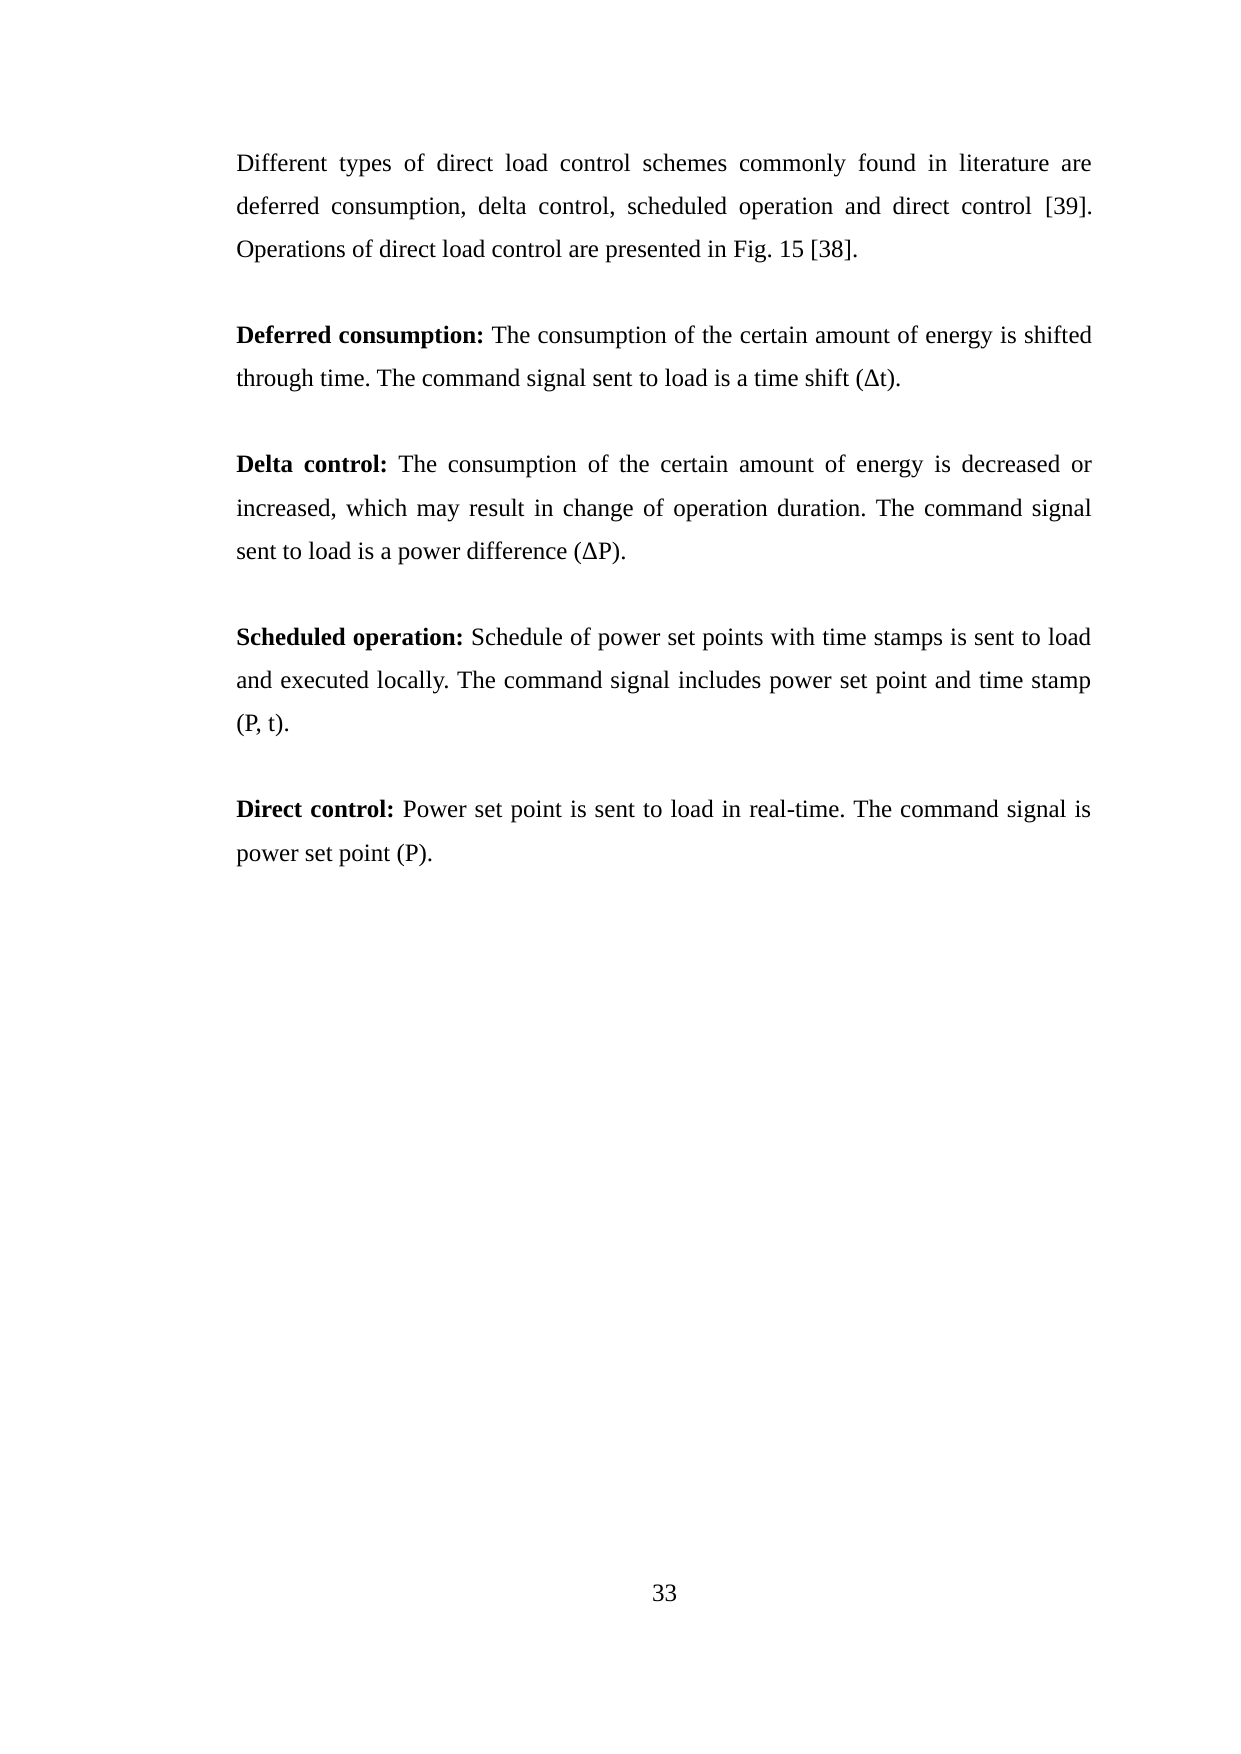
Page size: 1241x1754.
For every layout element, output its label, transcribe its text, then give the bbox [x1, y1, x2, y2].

text Different types of direct load control schemes commonly found in literature are deferred consumption, delta control, scheduled operation and direct control [39]. Operations of direct load control are presented in Fig. 15 [38]. [236, 148, 1093, 263]
text Delta control: The consumption of the certain amount of energy is decreased or increased, which may result in change of operation duration. The command signal sent to load is a power difference (ΔP). [236, 449, 1093, 564]
text Scheduled operation: Schedule of power set points with time stamps is sent to load and executed locally. The command signal includes power set point and time stamp (P, t). [236, 622, 1093, 737]
text Deferred consumption: The consumption of the certain amount of energy is shifted through time. The command signal sent to load is a time shift (Δt). [236, 320, 1093, 392]
text Direct control: Power set point is sent to load in real-time. The command signal is power set point (P). [236, 794, 1093, 866]
